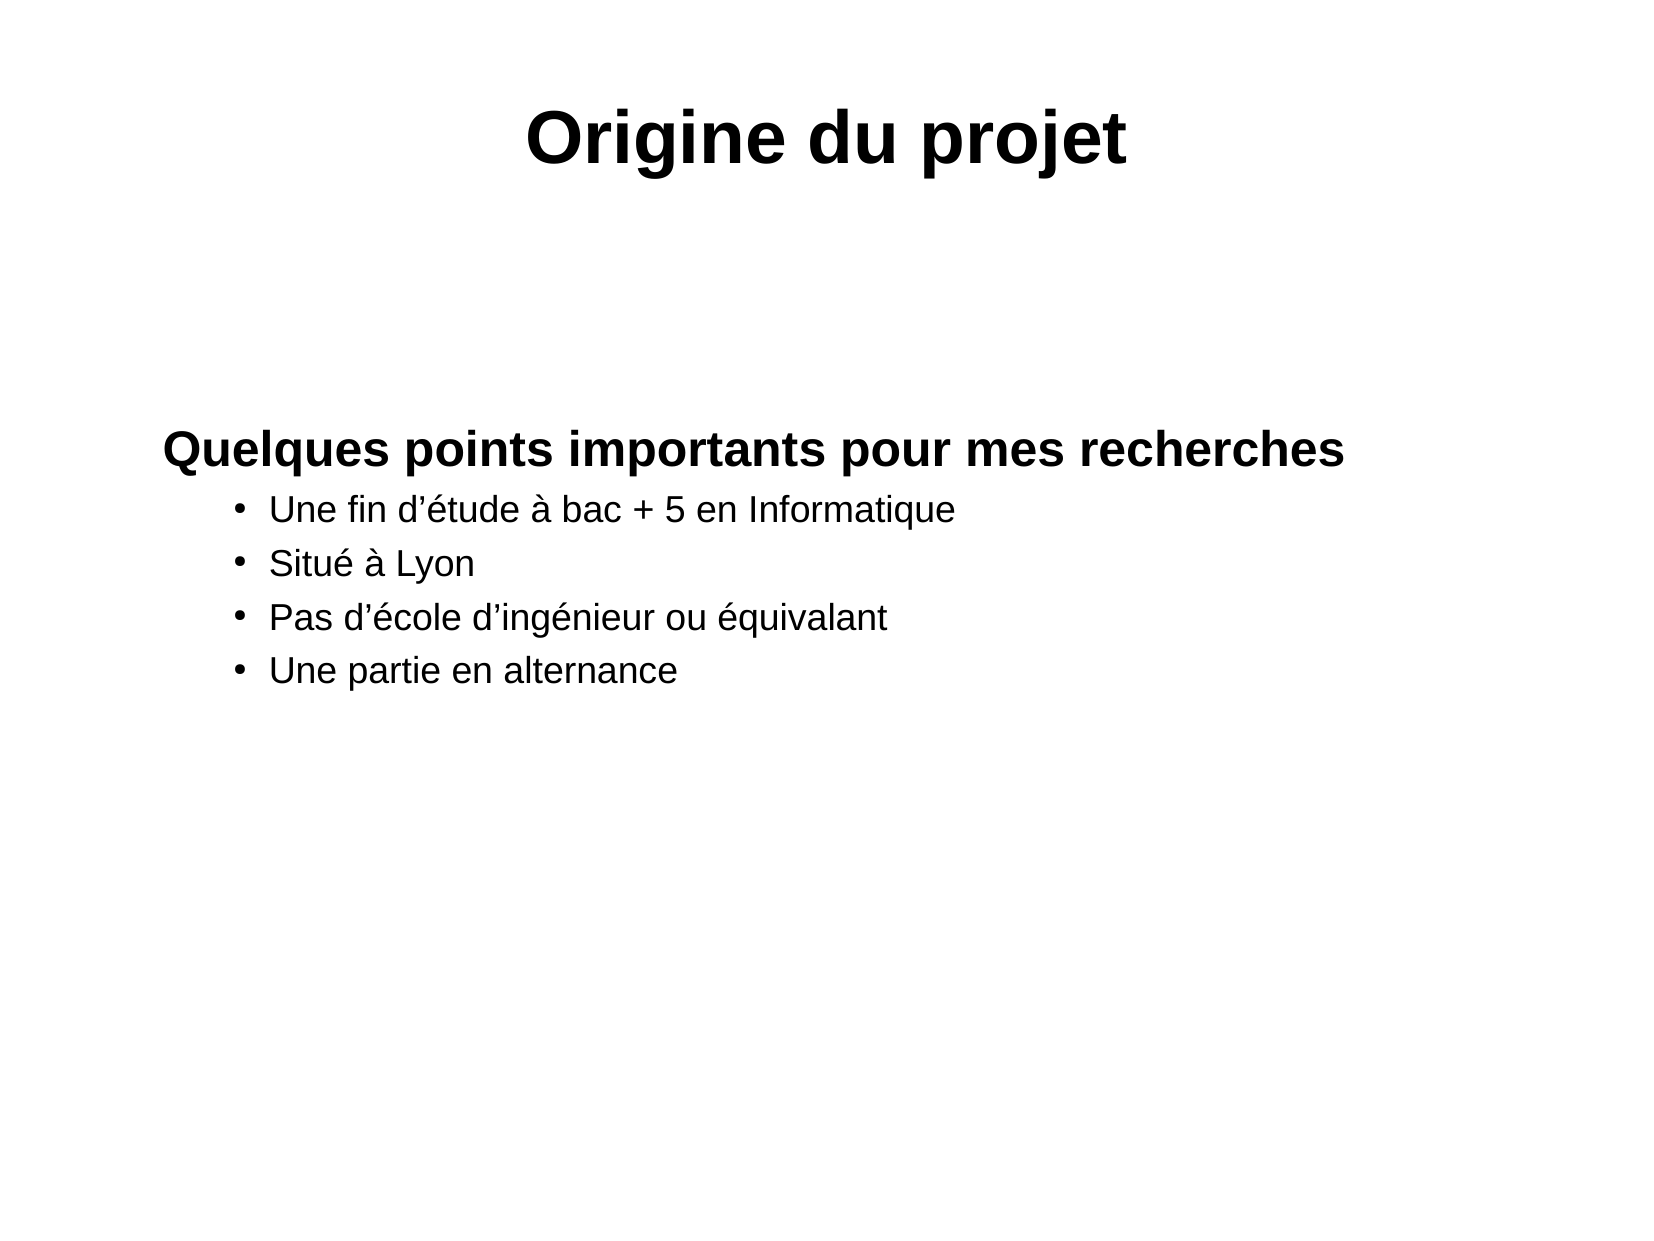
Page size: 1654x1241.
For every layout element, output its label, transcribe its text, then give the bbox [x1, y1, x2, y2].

text_box Quelques points importants pour mes recherches Une fin d’étude à bac + 5 en Informatique Situé à Lyon Pas d’école d’ingénieur ou équivalant Une partie en alternance [147, 413, 1506, 700]
text_box Origine du projet [280, 88, 1374, 188]
